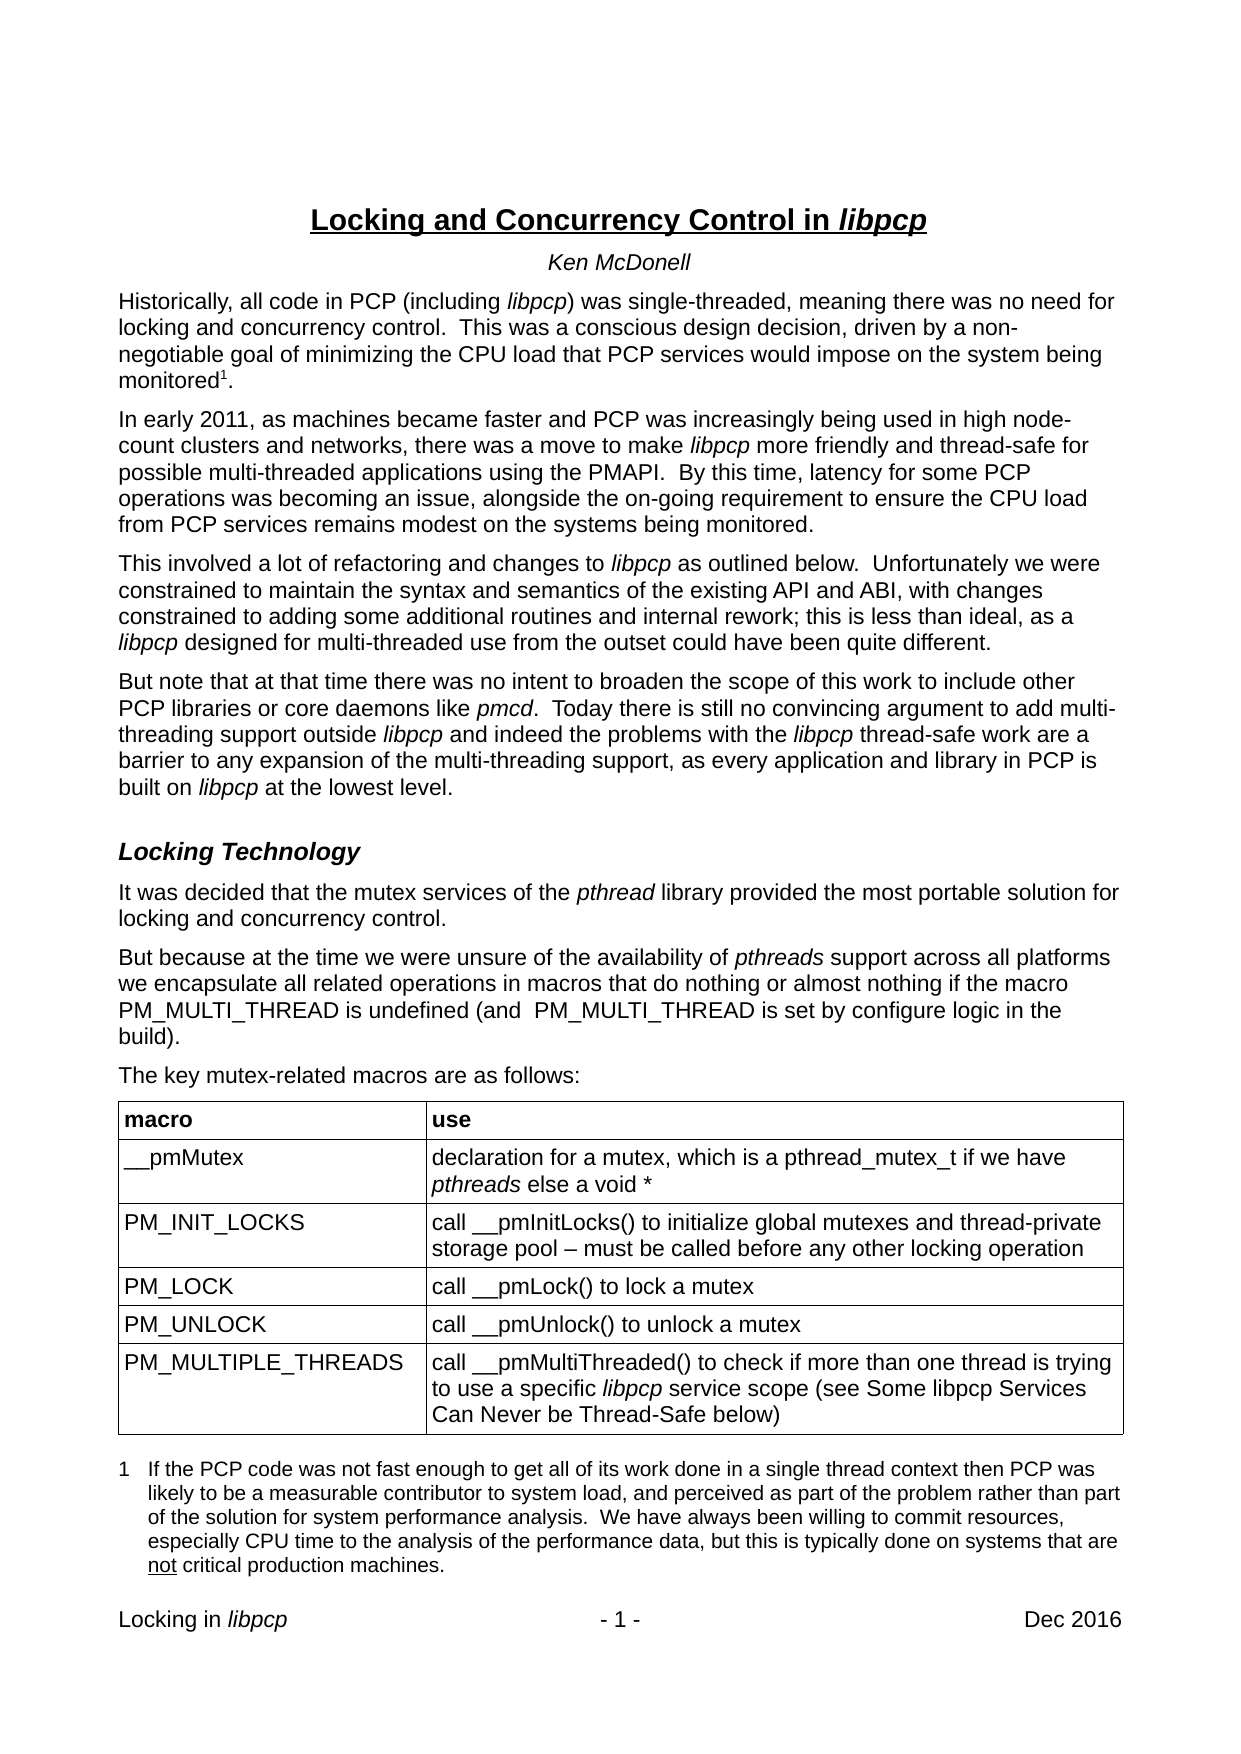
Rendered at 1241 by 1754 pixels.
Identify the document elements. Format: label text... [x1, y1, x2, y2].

table_cell PM_UNLOCK [119, 1306, 426, 1343]
table_cell __pmMutex [119, 1140, 426, 1203]
text Ken McDonell [118, 249, 1122, 276]
subtitle Locking Technology [118, 837, 1122, 866]
text The key mutex-related macros are as follows: [118, 1062, 1122, 1088]
subtitle Locking and Concurrency Control in libpcp [118, 202, 1122, 237]
text But note that at that time there was no intent to broaden the scope of this work to include other PCP libraries or core daemons like pmcd. Today there is still no convincing argument to add multi-threading support outside libpcp and indeed the problems with the libpcp thread-safe work are a barrier to any expansion of the multi-threading support, as every application and library in PCP is built on libpcp at the lowest level. [118, 668, 1122, 800]
table_header use [427, 1102, 1123, 1138]
text But because at the time we were unsure of the availability of pthreads support across all platforms we encapsulate all related operations in macros that do nothing or almost nothing if the macro PM_MULTI_THREAD is undefined (and PM_MULTI_THREAD is set by configure logic in the build). [118, 944, 1122, 1049]
table_cell PM_LOCK [119, 1268, 426, 1305]
table_header macro [119, 1102, 426, 1138]
text If the PCP code was not fast enough to get all of its work done in a single thread context then PCP was likely to be a measurable contributor to system load, and perceived as part of the problem rather than part of the solution for system performance analysis. We have always been willing to commit resources, especially CPU time to the analysis of the performance data, but this is typically done on systems that are not critical production machines. [118, 1457, 1122, 1577]
text It was decided that the mutex services of the pthread library provided the most portable solution for locking and concurrency control. [118, 879, 1122, 931]
table_cell call __pmUnlock() to unlock a mutex [427, 1306, 1123, 1343]
table_cell PM_INIT_LOCKS [119, 1204, 426, 1267]
table_cell PM_MULTIPLE_THREADS [119, 1344, 426, 1433]
text This involved a lot of refactoring and changes to libpcp as outlined below. Unfortunately we were constrained to maintain the syntax and semantics of the existing API and ABI, with changes constrained to adding some additional routines and internal rework; this is less than ideal, as a libpcp designed for multi-threaded use from the outset could have been quite different. [118, 550, 1122, 656]
table_cell call __pmInitLocks() to initialize global mutexes and thread-private storage pool – must be called before any other locking operation [427, 1204, 1123, 1267]
text In early 2011, as machines became faster and PCP was increasingly being used in high node-count clusters and networks, there was a move to make libpcp more friendly and thread-safe for possible multi-threaded applications using the PMAPI. By this time, latency for some PCP operations was becoming an issue, alongside the on-going requirement to ensure the CPU load from PCP services remains modest on the systems being monitored. [118, 406, 1122, 538]
text Historically, all code in PCP (including libpcp) was single-threaded, meaning there was no need for locking and concurrency control. This was a conscious design decision, driven by a non-negotiable goal of minimizing the CPU load that PCP services would impose on the system being monitored. [118, 288, 1122, 393]
table_cell declaration for a mutex, which is a pthread_mutex_t if we have pthreads else a void * [427, 1140, 1123, 1203]
table_cell call __pmLock() to lock a mutex [427, 1268, 1123, 1305]
table_cell call __pmMultiThreaded() to check if more than one thread is trying to use a specific libpcp service scope (see Some libpcp Services Can Never be Thread-Safe below) [427, 1344, 1123, 1433]
